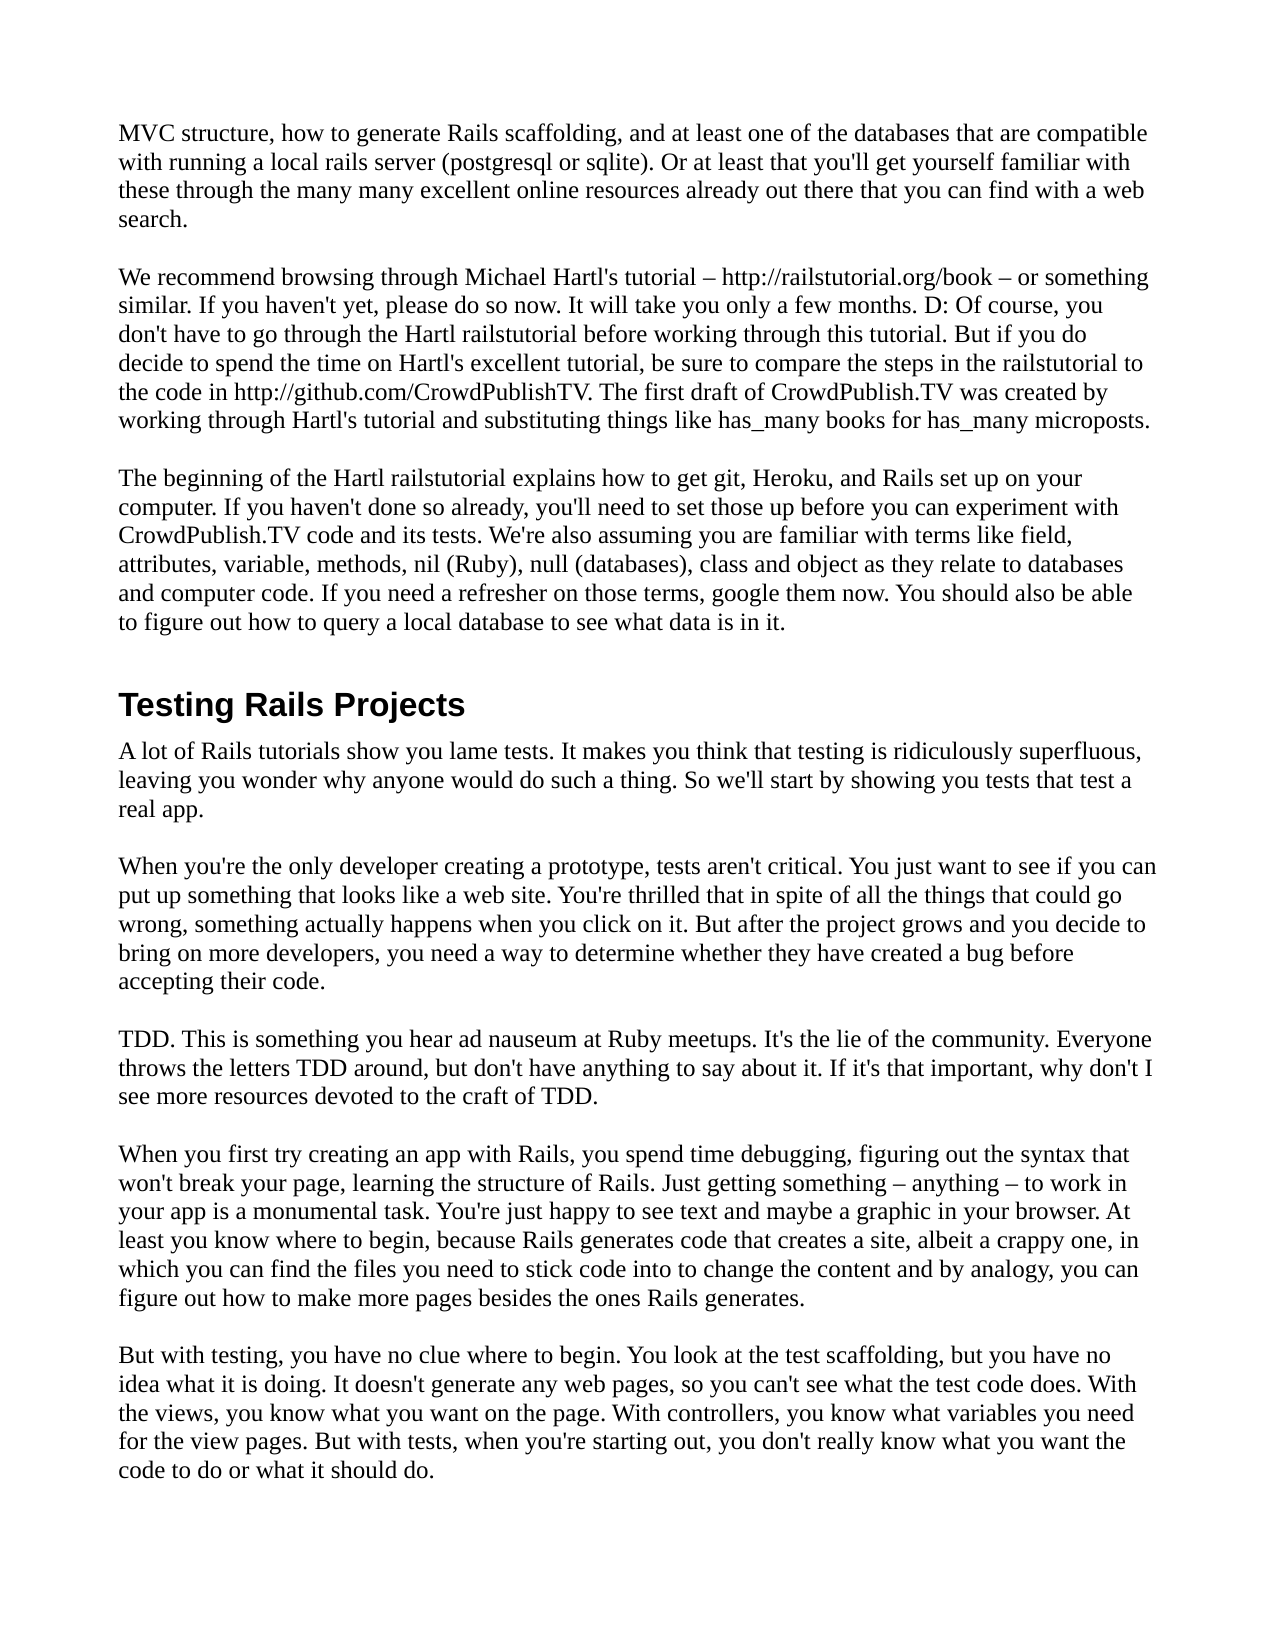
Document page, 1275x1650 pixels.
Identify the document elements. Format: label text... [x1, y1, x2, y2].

text We recommend browsing through Michael Hartl's tutorial – http://railstutorial.org/book – or something similar. If you haven't yet, please do so now. It will take you only a few months. D: Of course, you don't have to go through the Hartl railstutorial before working through this tutorial. But if you do decide to spend the time on Hartl's excellent tutorial, be sure to compare the steps in the railstutorial to the code in http://github.com/CrowdPublishTV. The first draft of CrowdPublish.TV was created by working through Hartl's tutorial and substituting things like has_many books for has_many microposts. [118, 262, 1157, 434]
text When you're the only developer creating a prototype, tests aren't critical. You just want to see if you can put up something that looks like a web site. You're thrilled that in spite of all the things that could go wrong, something actually happens when you click on it. But after the project grows and you decide to bring on more developers, you need a way to determine whether they have created a bug before accepting their code. [118, 851, 1157, 995]
subtitle Testing Rails Projects [118, 685, 1157, 724]
text When you first try creating an app with Rails, you spend time debugging, figuring out the syntax that won't break your page, learning the structure of Rails. Just getting something – anything – to work in your app is a monumental task. You're just happy to see text and maybe a graphic in your browser. At least you know where to begin, because Rails generates code that creates a site, albeit a crappy one, in which you can find the files you need to stick code into to change the content and by analogy, you can figure out how to make more pages besides the ones Rails generates. [118, 1139, 1157, 1311]
text TDD. This is something you hear ad nauseum at Ruby meetups. It's the lie of the community. Everyone throws the letters TDD around, but don't have anything to say about it. If it's that important, why don't I see more resources devoted to the craft of TDD. [118, 1024, 1157, 1110]
text A lot of Rails tutorials show you lame tests. It makes you think that testing is ridiculously superfluous, leaving you wonder why anyone would do such a thing. So we'll start by showing you tests that test a real app. [118, 736, 1157, 823]
text MVC structure, how to generate Rails scaffolding, and at least one of the databases that are compatible with running a local rails server (postgresql or sqlite). Or at least that you'll get yourself familiar with these through the many many excellent online resources already out there that you can find with a web search. [118, 118, 1157, 233]
text The beginning of the Hartl railstutorial explains how to get git, Heroku, and Rails set up on your computer. If you haven't done so already, you'll need to set those up before you can experiment with CrowdPublish.TV code and its tests. We're also assuming you are familiar with terms like field, attributes, variable, methods, nil (Ruby), null (databases), class and object as they relate to databases and computer code. If you need a refresher on those terms, google them now. You should also be able to figure out how to query a local database to see what data is in it. [118, 463, 1157, 636]
text But with testing, you have no clue where to begin. You look at the test scaffolding, but you have no idea what it is doing. It doesn't generate any web pages, so you can't see what the test code does. With the views, you know what you want on the page. With controllers, you know what variables you need for the view pages. But with tests, when you're starting out, you don't really know what you want the code to do or what it should do. [118, 1340, 1157, 1484]
